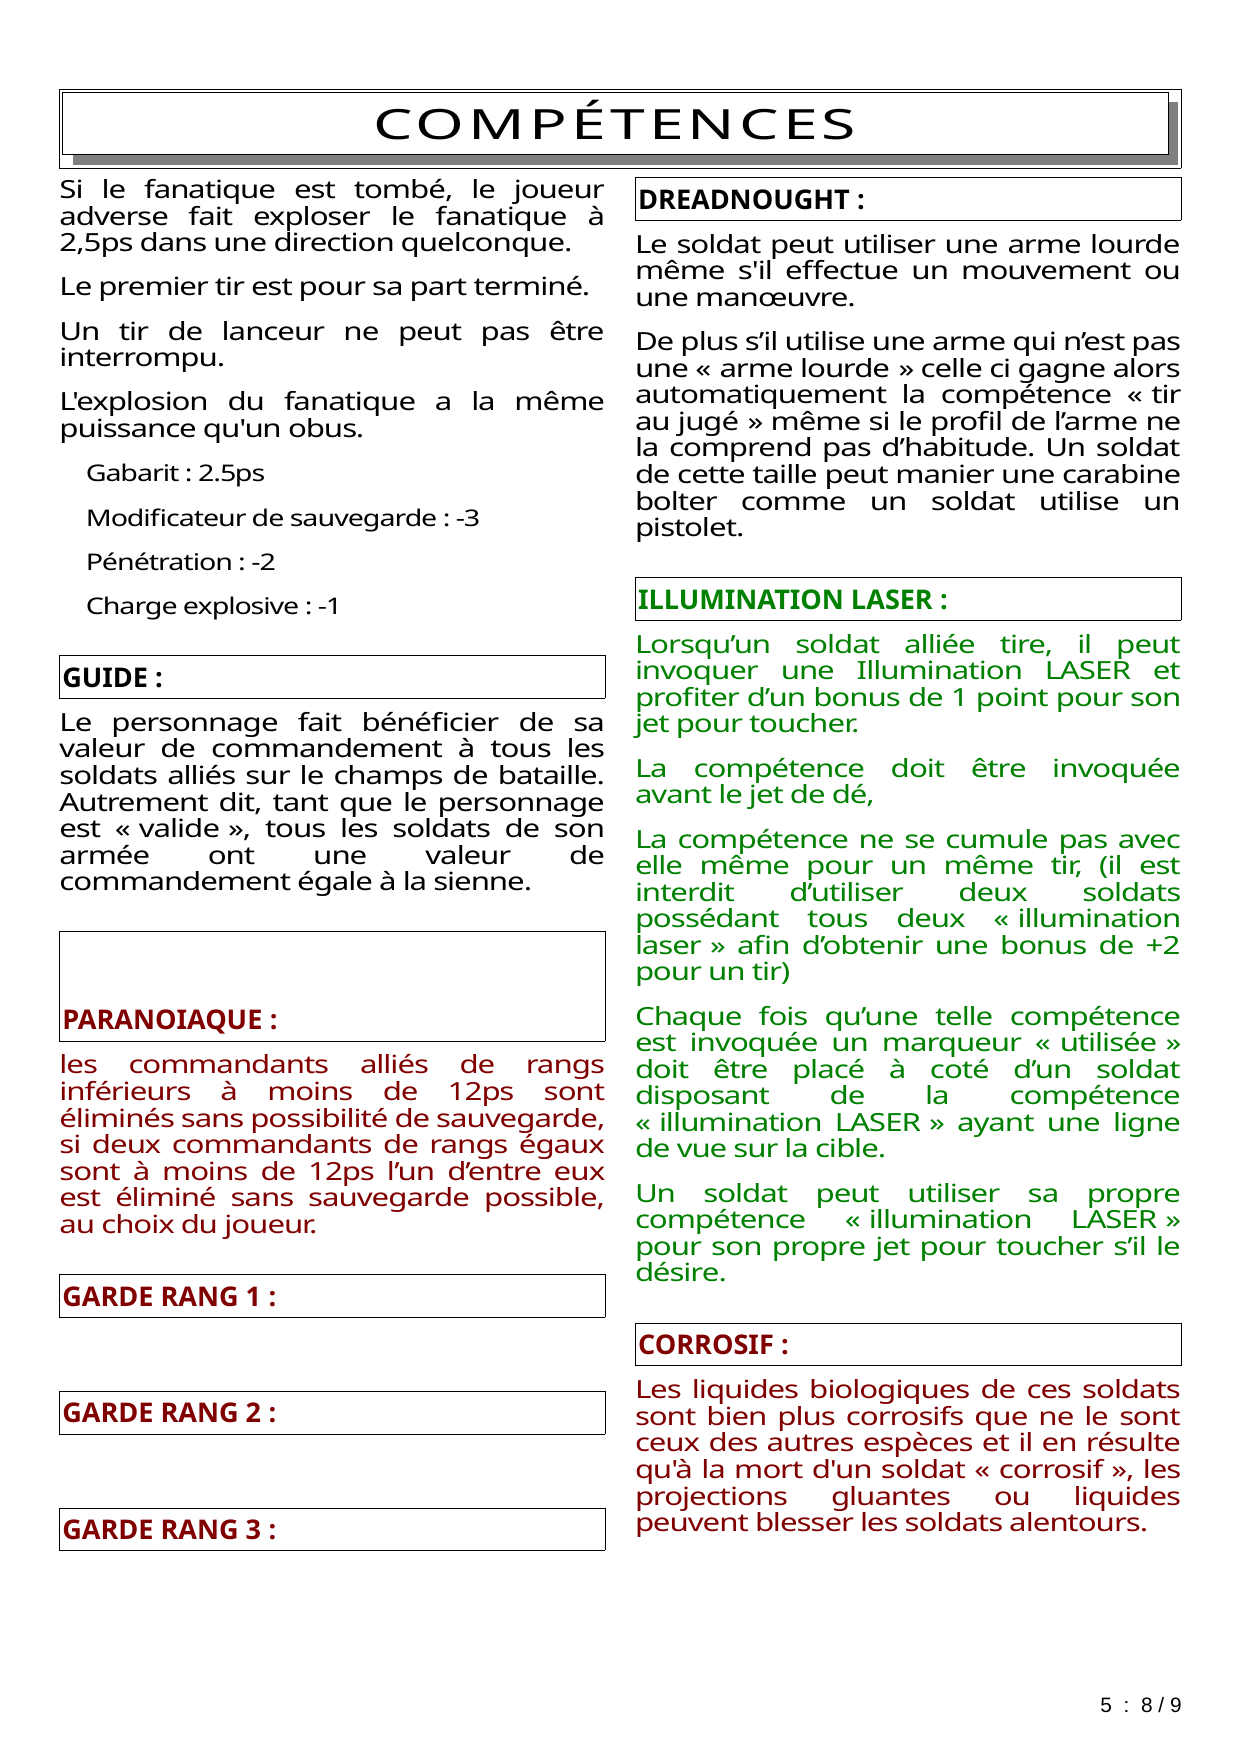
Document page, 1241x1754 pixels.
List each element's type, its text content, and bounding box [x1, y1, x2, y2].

text Si le fanatique est tombé, le joueur adverse fait exploser le fanatique à 2,5ps dans une direction quelconque. [59, 177, 605, 257]
text La compétence doit être invoquée avant le jet de dé, [635, 756, 1181, 809]
text Pénétration : -2 [59, 549, 605, 576]
title Garde rang 3 : [60, 1509, 605, 1550]
title PARANOIAQUE : [60, 998, 605, 1041]
text Les liquides biologiques de ces soldats sont bien plus corrosifs que ne le sont ceux des autres espèces et il en résulte qu'à la mort d'un soldat « corrosif », les projections gluantes ou liquides peuvent blesser les soldats alentours. [635, 1377, 1181, 1537]
text Le premier tir est pour sa part terminé. [59, 274, 605, 301]
text Gabarit : 2.5ps [59, 460, 605, 487]
title CORROSIF : [636, 1324, 1181, 1365]
title Garde rang 2 : [60, 1392, 605, 1434]
text les commandants alliés de rangs inférieurs à moins de 12ps sont éliminés sans possibilité de sauvegarde, si deux commandants de rangs égaux sont à moins de 12ps l’un d’entre eux est éliminé sans sauvegarde possible, au choix du joueur. [59, 1053, 605, 1238]
text Chaque fois qu’une telle compétence est invoquée un marqueur « utilisée » doit être placé à coté d’un soldat disposant de la compétence « illumination LASER » ayant une ligne de vue sur la cible. [635, 1004, 1181, 1163]
text Un soldat peut utiliser sa propre compétence « illumination LASER » pour son propre jet pour toucher s’il le désire. [635, 1181, 1181, 1287]
title Guide : [60, 656, 605, 698]
title Garde Rang 1 : [60, 1275, 605, 1317]
text Le soldat peut utiliser une arme lourde même s'il effectue un mouvement ou une manœuvre. [635, 232, 1181, 312]
title Illumination Laser : [636, 578, 1181, 620]
text L'explosion du fanatique a la même puissance qu'un obus. [59, 389, 605, 443]
text Modificateur de sauvegarde : -3 [59, 505, 605, 531]
text De plus s’il utilise une arme qui n’est pas une « arme lourde » celle ci gagne alors automatiquement la compétence « tir au jugé » même si le profil de l’arme ne la comprend pas d’habitude. Un soldat de cette taille peut manier une carabine bolter comme un soldat utilise un pistolet. [635, 329, 1181, 542]
text Charge explosive : -1 [59, 593, 605, 620]
title Dreadnought : [636, 178, 1181, 220]
text La compétence ne se cumule pas avec elle même pour un même tir, (il est interdit d’utiliser deux soldats possédant tous deux « illumination laser » afin d’obtenir une bonus de +2 pour un tir) [635, 827, 1181, 986]
text Le personnage fait bénéficier de sa valeur de commandement à tous les soldats alliés sur le champs de bataille. Autrement dit, tant que le personnage est « valide », tous les soldats de son armée ont une valeur de commandement égale à la sienne. [59, 710, 605, 896]
text Un tir de lanceur ne peut pas être interrompu. [59, 319, 605, 372]
text Lorsqu’un soldat alliée tire, il peut invoquer une Illumination LASER et profiter d’un bonus de 1 point pour son jet pour toucher. [635, 632, 1181, 738]
